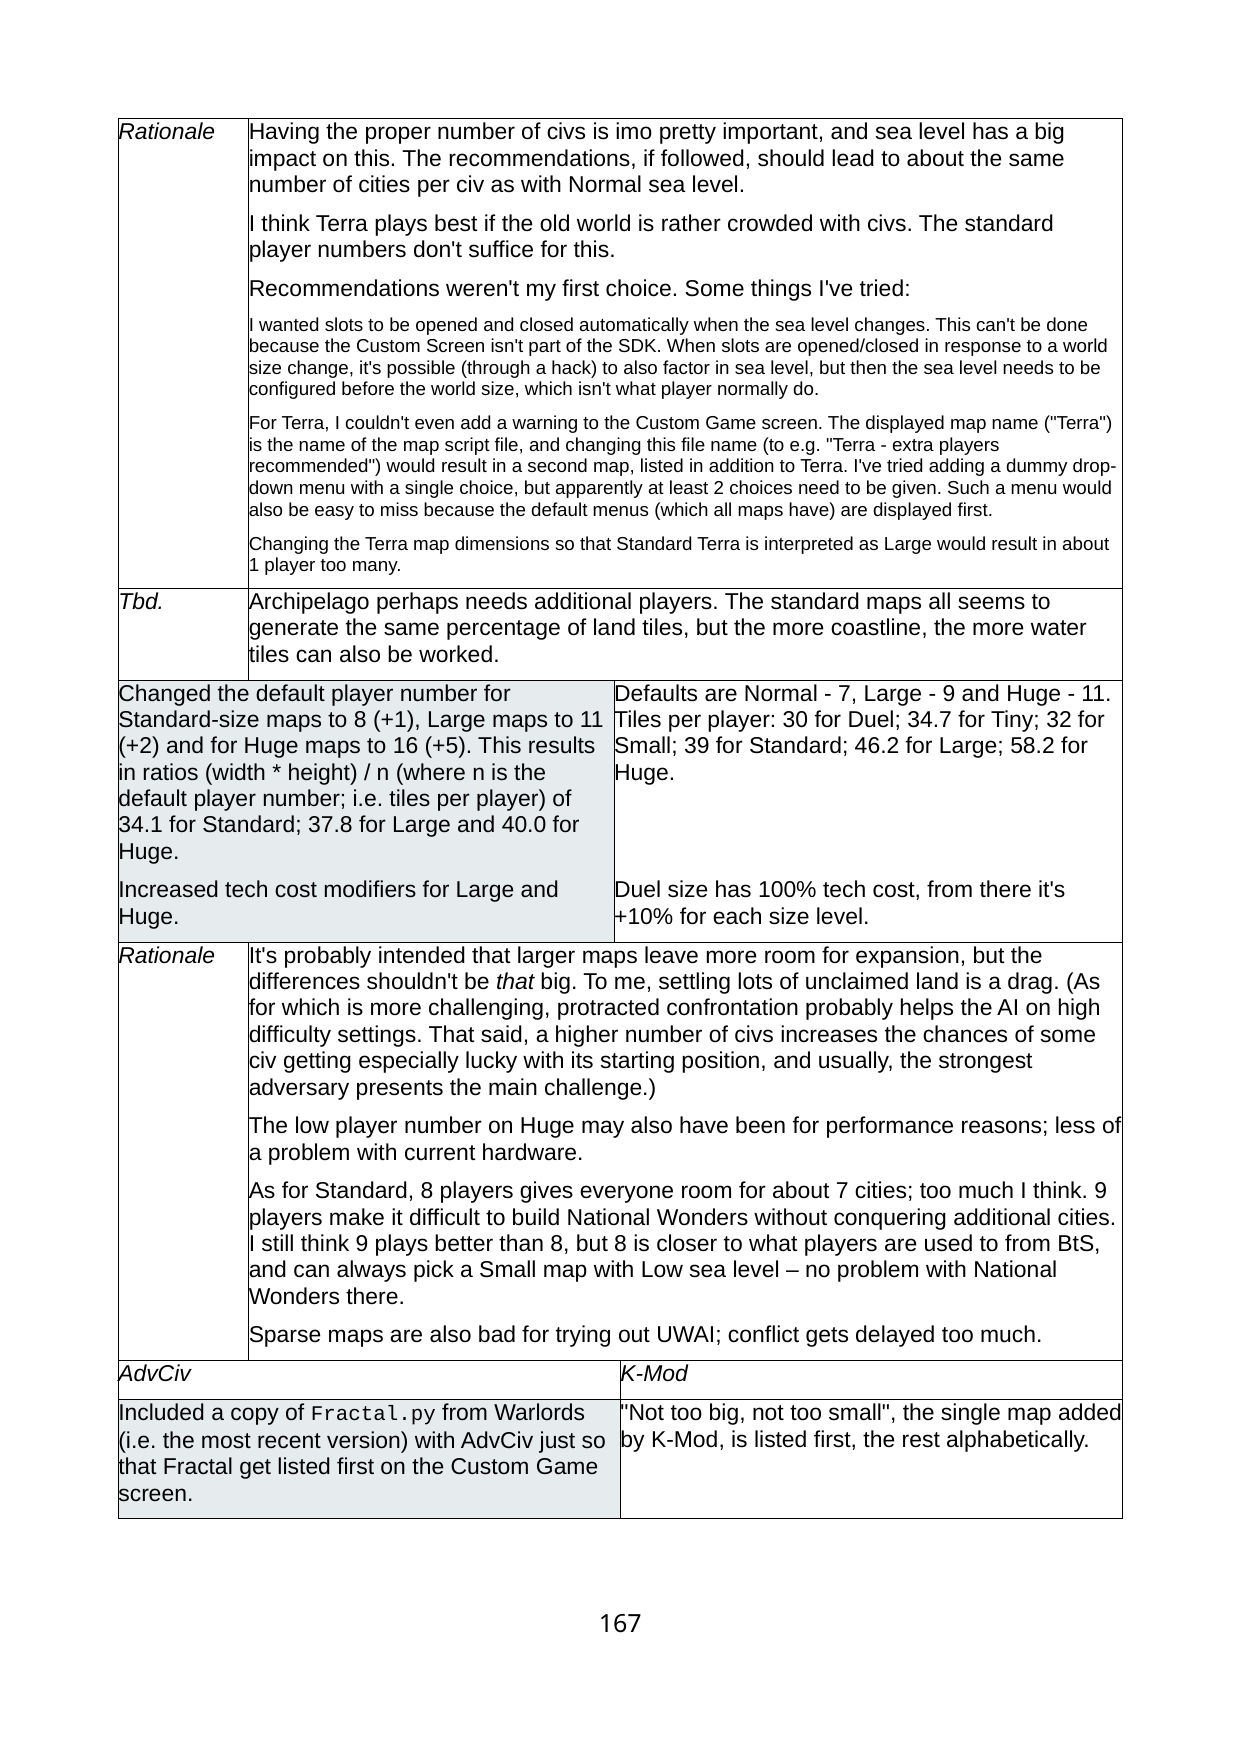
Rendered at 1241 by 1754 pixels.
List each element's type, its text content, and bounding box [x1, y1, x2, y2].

table_cell Archipelago perhaps needs additional players. The standard maps all seems to generate the same percentage of land tiles, but the more coastline, the more water tiles can also be worked. [249, 589, 1122, 679]
table_cell Changed the default player number for Standard-size maps to 8 (+1), Large maps to 11 (+2) and for Huge maps to 16 (+5). This results in ratios (width * height) / n (where n is the default player number; i.e. tiles per player) of 34.1 for Standard; 37.8 for Large and 40.0 for Huge. Increased tech cost modifiers for Large and Huge. [119, 681, 614, 942]
table_cell Rationale [119, 943, 248, 1360]
table_cell Having the proper number of civs is imo pretty important, and sea level has a big impact on this. The recommendations, if followed, should lead to about the same number of cities per civ as with Normal sea level. I think Terra plays best if the old world is rather crowded with civs. The standard player numbers don't suffice for this. Recommendations weren't my first choice. Some things I've tried: I wanted slots to be opened and closed automatically when the sea level changes. This can't be done because the Custom Screen isn't part of the SDK. When slots are opened/closed in response to a world size change, it's possible (through a hack) to also factor in sea level, but then the sea level needs to be configured before the world size, which isn't what player normally do. For Terra, I couldn't even add a warning to the Custom Game screen. The displayed map name ("Terra") is the name of the map script file, and changing this file name (to e.g. "Terra - extra players recommended") would result in a second map, listed in addition to Terra. I've tried adding a dummy drop-down menu with a single choice, but apparently at least 2 choices need to be given. Such a menu would also be easy to miss because the default menus (which all maps have) are displayed first. Changing the Terra map dimensions so that Standard Terra is interpreted as Large would result in about 1 player too many. [249, 119, 1122, 588]
table_cell Defaults are Normal - 7, Large - 9 and Huge - 11. Tiles per player: 30 for Duel; 34.7 for Tiny; 32 for Small; 39 for Standard; 46.2 for Large; 58.2 for Huge. Duel size has 100% tech cost, from there it's +10% for each size level. [615, 681, 1122, 942]
table_cell It's probably intended that larger maps leave more room for expansion, but the differences shouldn't be that big. To me, settling lots of unclaimed land is a drag. (As for which is more challenging, protracted confrontation probably helps the AI on high difficulty settings. That said, a higher number of civs increases the chances of some civ getting especially lucky with its starting position, and usually, the strongest adversary presents the main challenge.) The low player number on Huge may also have been for performance reasons; less of a problem with current hardware. As for Standard, 8 players gives everyone room for about 7 cities; too much I think. 9 players make it difficult to build National Wonders without conquering additional cities. I still think 9 plays better than 8, but 8 is closer to what players are used to from BtS, and can always pick a Small map with Low sea level – no problem with National Wonders there. Sparse maps are also bad for trying out UWAI; conflict gets delayed too much. [249, 943, 1122, 1360]
table_cell Rationale [119, 119, 248, 588]
table_cell AdvCiv [119, 1361, 620, 1399]
table_cell Tbd. [119, 589, 248, 679]
table_cell Included a copy of Fractal.py from Warlords (i.e. the most recent version) with AdvCiv just so that Fractal get listed first on the Custom Game screen. [119, 1400, 620, 1518]
table_cell K-Mod [621, 1361, 1122, 1399]
table_cell "Not too big, not too small", the single map added by K-Mod, is listed first, the rest alphabetically. [621, 1400, 1122, 1518]
